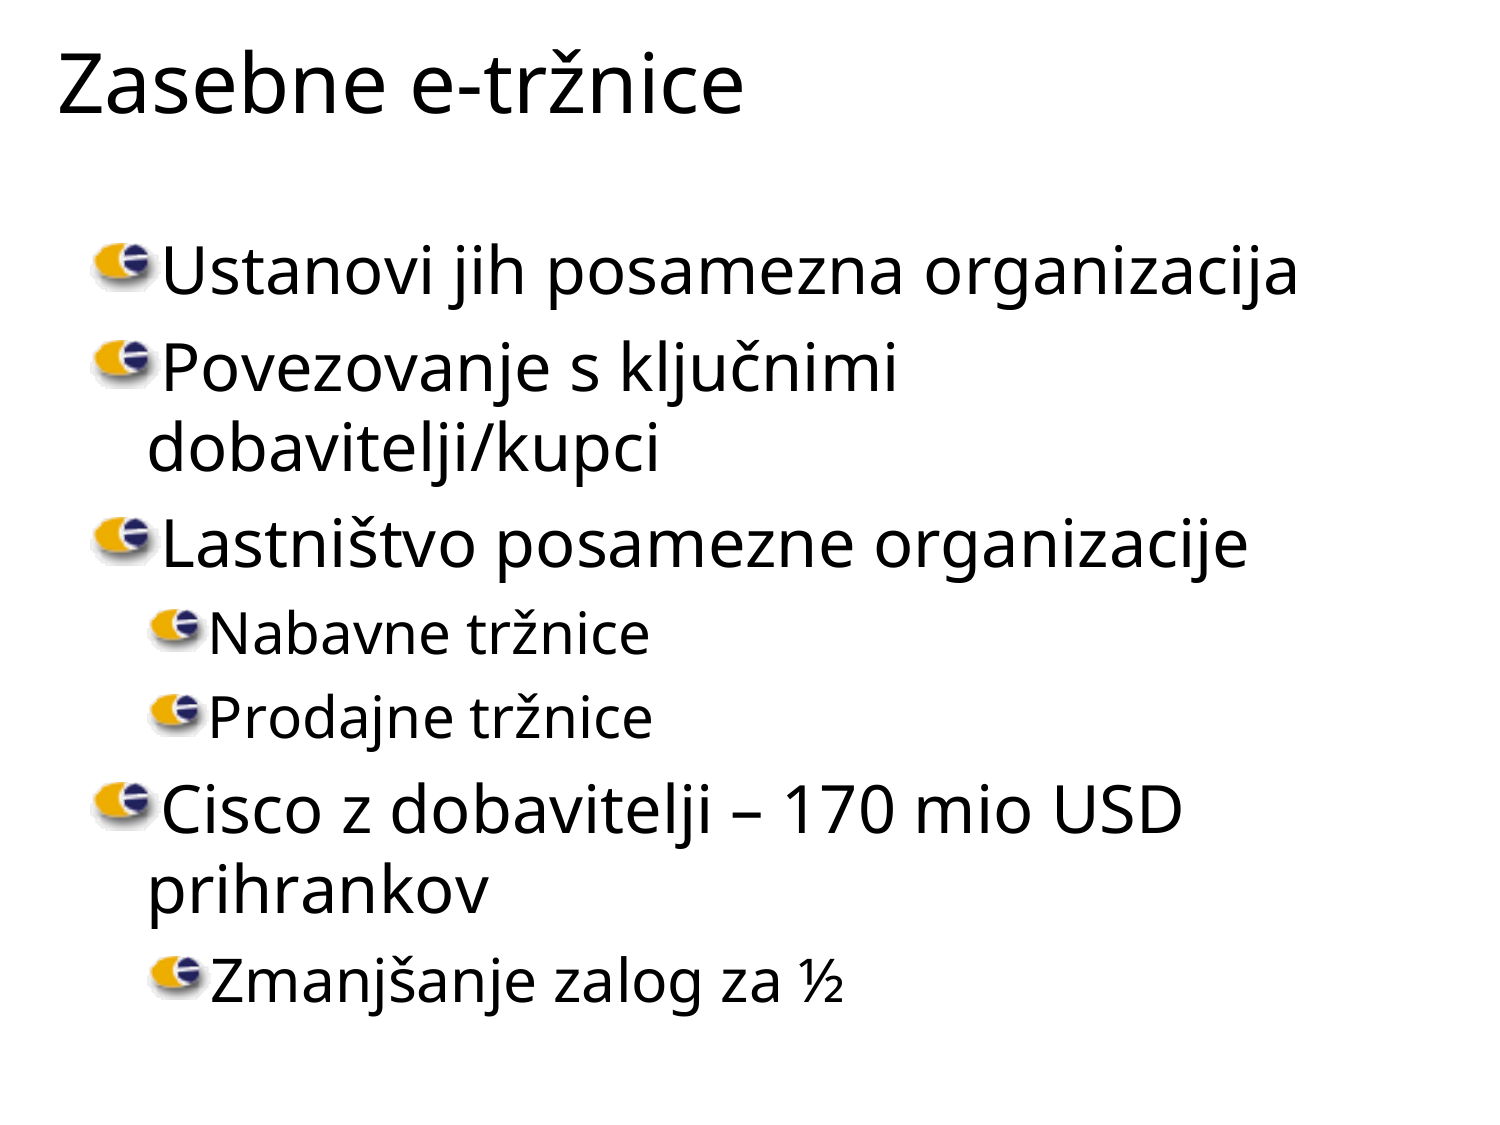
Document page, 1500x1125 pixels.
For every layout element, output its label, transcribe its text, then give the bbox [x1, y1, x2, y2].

title Zasebne e-tržnice [42, 22, 1466, 138]
list Ustanovi jih posamezna organizacija Povezovanje s ključnimi dobavitelji/kupci Lastništvo posamezne organizacije Nabavne tržnice Prodajne tržnice Cisco z dobavitelji – 170 mio USD prihrankov Zmanjšanje zalog za ½ [75, 220, 1426, 1071]
